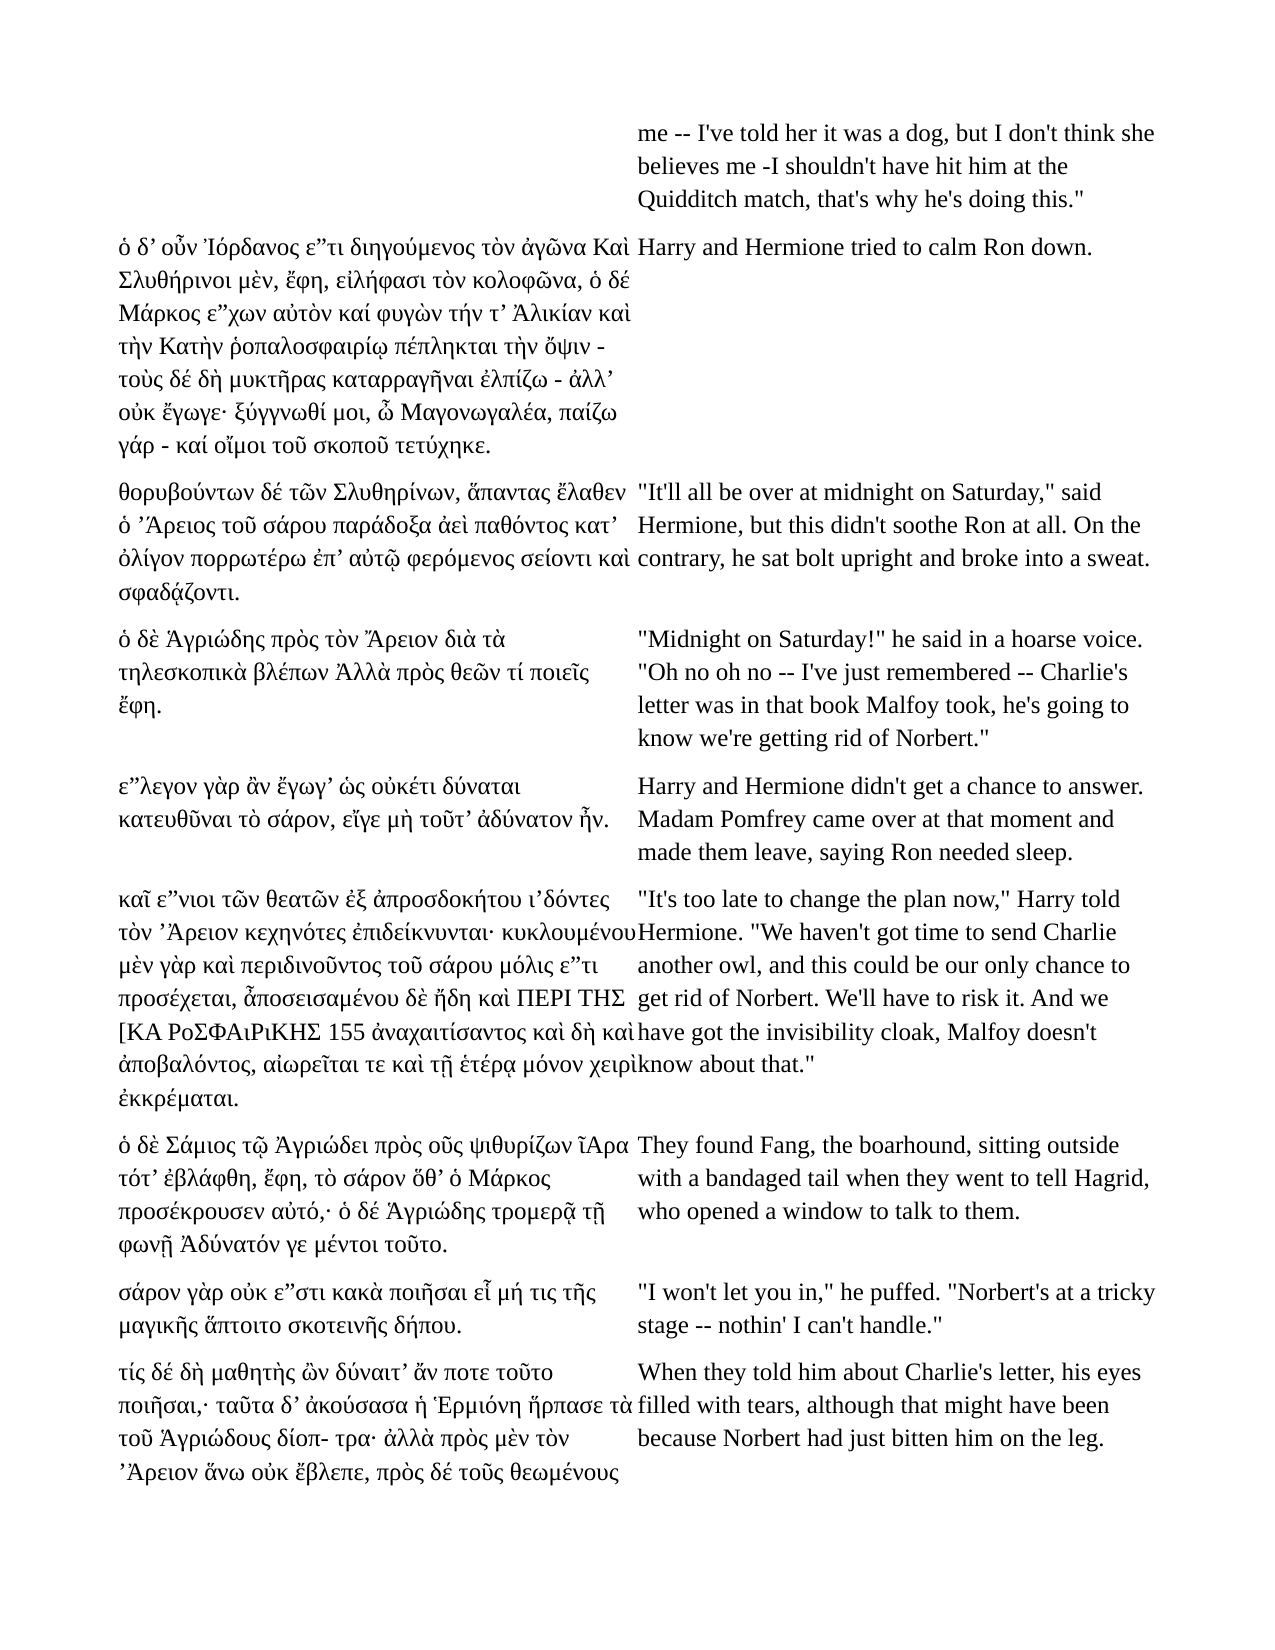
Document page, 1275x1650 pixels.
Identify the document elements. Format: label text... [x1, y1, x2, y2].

table_cell σάρον γὰρ οὐκ ε”στι κακὰ ποιῆσαι εἷ μή τις τῆς μαγικῆς ἅπτοιτο σκοτεινῆς δήπου. [118, 1277, 637, 1357]
table_cell ὁ δὲ Σάμιος τῷ Ἀγριώδει πρὸς οῦς ψιθυρίζων ῖΑρα τότ’ ἐβλάφθη, ἔφη, τὸ σάρον ὅθ’ ὁ Μάρκος προσέκρουσεν αὐτό,· ὁ δέ Ἁγριώδης τρομερᾷ τῇ φωνῇ Ἀδύνατόν γε μέντοι τοῦτο. [118, 1130, 637, 1277]
table_cell When they told him about Charlie's letter, his eyes filled with tears, although that might have been because Norbert had just bitten him on the leg. [638, 1358, 1157, 1485]
table_cell "It's too late to change the plan now," Harry told Hermione. "We haven't got time to send Charlie another owl, and this could be our only chance to get rid of Norbert. We'll have to risk it. And we have got the invisibility cloak, Malfoy doesn't know about that." [638, 885, 1157, 1130]
table_cell They found Fang, the boarhound, sitting outside with a bandaged tail when they went to tell Hagrid, who opened a window to talk to them. [638, 1130, 1157, 1277]
table_cell ὁ δ’ οὖν Ἰόρδανος ε”τι διηγούμενος τὸν ἀγῶνα Καὶ Σλυθήρινοι μὲν, ἔφη, εἰλήφασι τὸν κολοφῶνα, ὁ δέ Μάρκος ε”χων αὐτὸν καί φυγὼν τήν τ’ Ἀλικίαν καὶ τὴν Κατὴν ῥοπαλοσφαιρίῳ πέπληκται τὴν ὄψιν - τοὺς δέ δὴ μυκτῆρας καταρραγῆναι ἐλπίζω - ἀλλ’ οὐκ ἔγωγε· ξύγγνωθί μοι, ὦ Μαγονωγαλέα, παίζω γάρ - καί οἴμοι τοῦ σκοποῦ τετύχηκε. [118, 232, 637, 477]
table_cell [118, 118, 637, 232]
table_cell ε”λεγον γὰρ ἂν ἔγωγ’ ὡς οὐκέτι δύναται κατευθῦναι τὸ σάρον, εἴγε μὴ τοῦτ’ ἀδύνατον ἦν. [118, 771, 637, 884]
table_cell τίς δέ δὴ μαθητὴς ὢν δύναιτ’ ἄν ποτε τοῦτο ποιῆσαι,· ταῦτα δ’ ἀκούσασα ἡ Ἑρμιόνη ἥρπασε τὰ τοῦ Ἁγριώδους δίοπ- τρα· ἀλλὰ πρὸς μὲν τὸν ’Ἀρειον ἅνω οὐκ ἔβλεπε, πρὸς δέ τοῦς θεωμένους [118, 1358, 637, 1485]
table_cell ὁ δὲ Ἁγριώδης πρὸς τὸν Ἄρειον διὰ τὰ τηλεσκοπικὰ βλέπων Ἀλλὰ πρὸς θεῶν τί ποιεῖς ἔφη. [118, 624, 637, 771]
table_cell θορυβούντων δέ τῶν Σλυθηρίνων, ἅπαντας ἔλαθεν ὁ ’Άρειος τοῦ σάρου παράδοξα ἀεὶ παθόντος κατ’ ὀλίγον πορρωτέρω ἐπ’ αὐτῷ φερόμενος σείοντι καὶ σφαδᾴζοντι. [118, 478, 637, 624]
table_cell "It'll all be over at midnight on Saturday," said Hermione, but this didn't soothe Ron at all. On the contrary, he sat bolt upright and broke into a sweat. [638, 478, 1157, 624]
table_cell "I won't let you in," he puffed. "Norbert's at a tricky stage -- nothin' I can't handle." [638, 1277, 1157, 1357]
table_cell καῖ ε”νιοι τῶν θεατῶν ἐξ ἀπροσδοκήτου ι’δόντες τὸν ’Ἀρειον κεχηνότες ἐπιδείκνυνται· κυκλουμένου μὲν γὰρ καὶ περιδινοῦντος τοῦ σάρου μόλις ε”τι προσέχεται, ἆποσεισαμένου δὲ ἤδη καὶ ΠΕΡΙ ΤΗΣ [ΚΑ ΡοΣΦΑιΡιΚΗΣ 155 ἀναχαιτίσαντος καὶ δὴ καὶ ἀποβαλόντος, αἰωρεῖται τε καὶ τῇ ἑτέρᾳ μόνον χειρὶ ἐκκρέμαται. [118, 885, 637, 1130]
table_cell "Midnight on Saturday!" he said in a hoarse voice. "Oh no oh no -- I've just remembered -- Charlie's letter was in that book Malfoy took, he's going to know we're getting rid of Norbert." [638, 624, 1157, 771]
table_cell Harry and Hermione tried to calm Ron down. [638, 232, 1157, 477]
table_cell me -- I've told her it was a dog, but I don't think she believes me -I shouldn't have hit him at the Quidditch match, that's why he's doing this." [638, 118, 1157, 232]
table_cell Harry and Hermione didn't get a chance to answer. Madam Pomfrey came over at that moment and made them leave, saying Ron needed sleep. [638, 771, 1157, 884]
